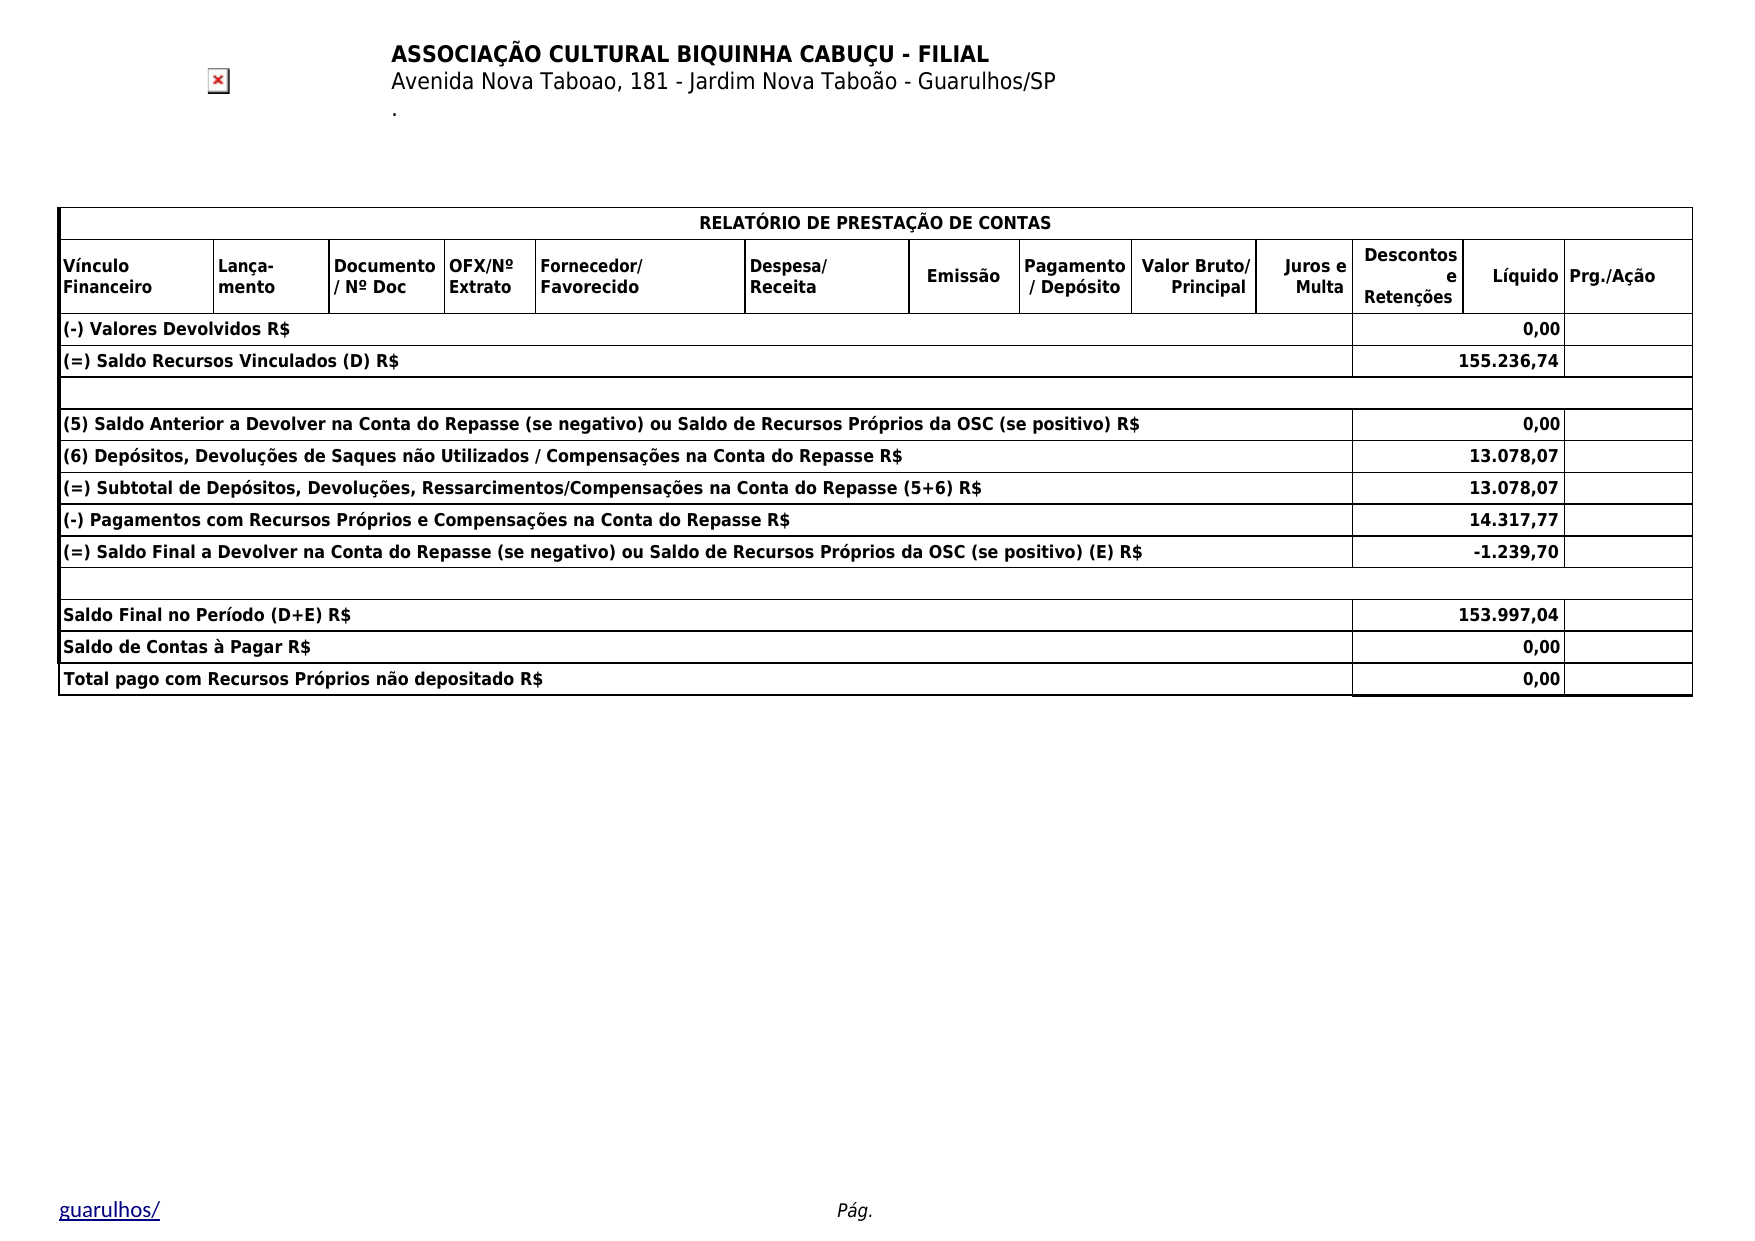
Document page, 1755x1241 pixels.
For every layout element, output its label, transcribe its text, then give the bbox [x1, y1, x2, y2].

table_cell 0,00 [1353, 410, 1564, 440]
table_cell [1565, 537, 1692, 567]
table_cell (=) Subtotal de Depósitos, Devoluções, Ressarcimentos/Compensações na Conta do Repasse (5+6) R$ [61, 473, 1352, 503]
table_cell 13.078,07 [1353, 473, 1564, 503]
table_cell Saldo Final no Período (D+E) R$ [61, 600, 1352, 630]
table_cell (5) Saldo Anterior a Devolver na Conta do Repasse (se negativo) ou Saldo de Recursos Próprios da OSC (se positivo) R$ [61, 410, 1352, 440]
table_cell [1565, 632, 1692, 662]
table_cell [61, 568, 1692, 599]
table_cell (-) Pagamentos com Recursos Próprios e Compensações na Conta do Repasse R$ [61, 505, 1352, 535]
table_cell [1565, 346, 1692, 376]
table_cell 0,00 [1353, 314, 1564, 344]
table_cell Fornecedor/ Favorecido [536, 240, 744, 313]
table_cell Documento / Nº Doc [330, 240, 444, 313]
table_header RELATÓRIO DE PRESTAÇÃO DE CONTAS [61, 208, 1692, 239]
table_cell 14.317,77 [1353, 505, 1564, 535]
table_cell Valor Bruto/ Principal [1132, 240, 1255, 313]
table_cell 13.078,07 [1353, 441, 1564, 472]
table_cell Vínculo Financeiro [61, 240, 213, 313]
table_cell [1565, 441, 1692, 472]
table_cell [1565, 314, 1692, 344]
table_cell Descontos e Retenções [1353, 240, 1462, 313]
table_cell [1565, 473, 1692, 503]
table_cell Despesa/ Receita [746, 240, 908, 313]
table_cell Lança- mento [214, 240, 328, 313]
table_cell (=) Saldo Final a Devolver na Conta do Repasse (se negativo) ou Saldo de Recursos Próprios da OSC (se positivo) (E) R$ [61, 537, 1352, 567]
table_cell 153.997,04 [1353, 600, 1564, 630]
table_cell 0,00 [1353, 664, 1564, 694]
table_cell Total pago com Recursos Próprios não depositado R$ [60, 664, 1352, 694]
table_cell 155.236,74 [1353, 346, 1564, 376]
table_cell Emissão [910, 240, 1019, 313]
table_cell [1565, 410, 1692, 440]
table_cell (-) Valores Devolvidos R$ [61, 314, 1352, 344]
table_cell Pagamento / Depósito [1020, 240, 1131, 313]
table_cell [1565, 505, 1692, 535]
table_cell (=) Saldo Recursos Vinculados (D) R$ [61, 346, 1352, 376]
table_cell OFX/Nº Extrato [445, 240, 535, 313]
table_cell Juros e Multa [1257, 240, 1352, 313]
table_cell [61, 378, 1692, 408]
table_cell 0,00 [1353, 632, 1564, 662]
table_cell -1.239,70 [1353, 537, 1564, 567]
table_cell Prg./Ação [1565, 240, 1692, 313]
table_cell [1565, 600, 1692, 630]
table_cell [1565, 664, 1692, 694]
table_cell (6) Depósitos, Devoluções de Saques não Utilizados / Compensações na Conta do Repasse R$ [61, 441, 1352, 472]
table_cell Líquido [1464, 240, 1564, 313]
table_cell Saldo de Contas à Pagar R$ [61, 632, 1352, 662]
